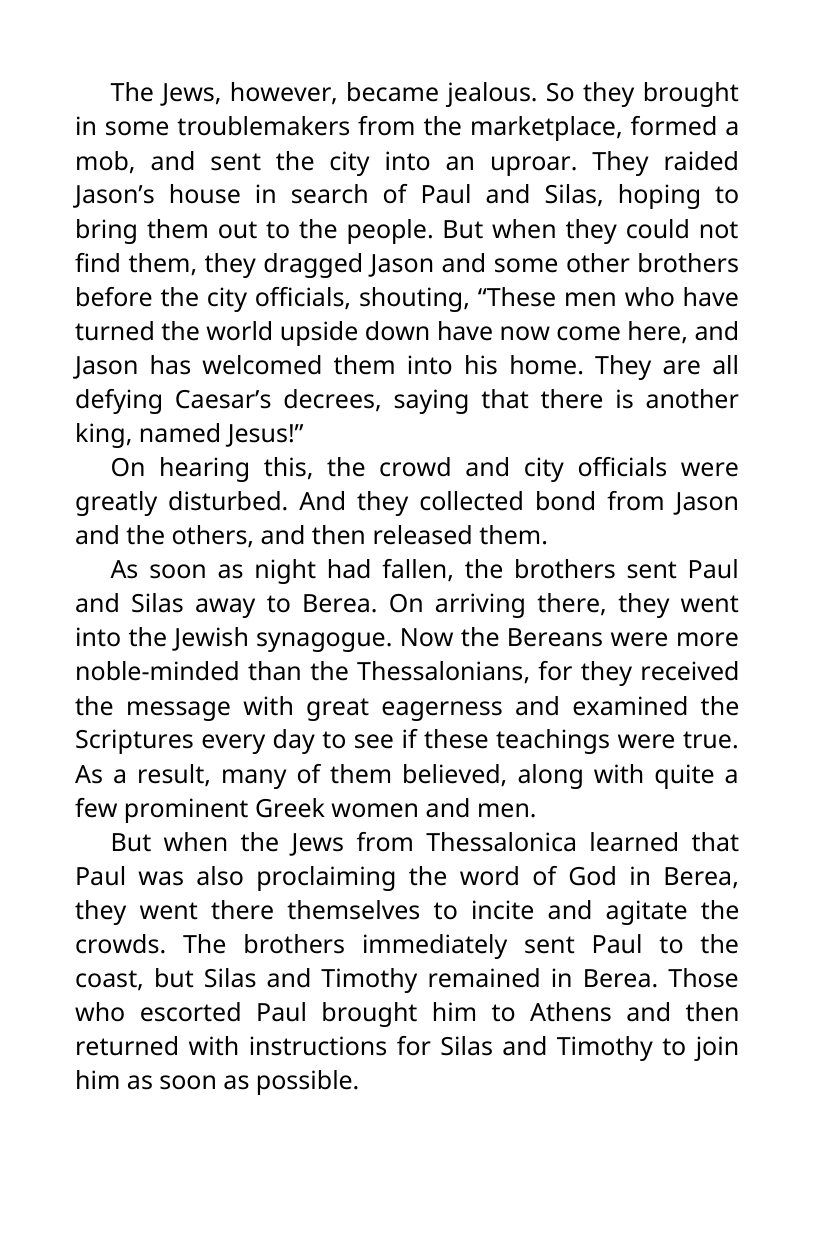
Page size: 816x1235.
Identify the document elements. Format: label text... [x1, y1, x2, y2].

text As soon as night had fallen, the brothers sent Paul and Silas away to Berea. On arriving there, they went into the Jewish synagogue. Now the Bereans were more noble-minded than the Thessalonians, for they received the message with great eagerness and examined the Scriptures every day to see if these teachings were true. As a result, many of them believed, along with quite a few prominent Greek women and men. [75, 552, 740, 824]
text On hearing this, the crowd and city officials were greatly disturbed. And they collected bond from Jason and the others, and then released them. [75, 450, 740, 552]
text The Jews, however, became jealous. So they brought in some troublemakers from the marketplace, formed a mob, and sent the city into an uproar. They raided Jason’s house in search of Paul and Silas, hoping to bring them out to the people. But when they could not find them, they dragged Jason and some other brothers before the city officials, shouting, “These men who have turned the world upside down have now come here, and Jason has welcomed them into his home. They are all defying Caesar’s decrees, saying that there is another king, named Jesus!” [75, 75, 740, 450]
text But when the Jews from Thessalonica learned that Paul was also proclaiming the word of God in Berea, they went there themselves to incite and agitate the crowds. The brothers immediately sent Paul to the coast, but Silas and Timothy remained in Berea. Those who escorted Paul brought him to Athens and then returned with instructions for Silas and Timothy to join him as soon as possible. [75, 824, 740, 1097]
